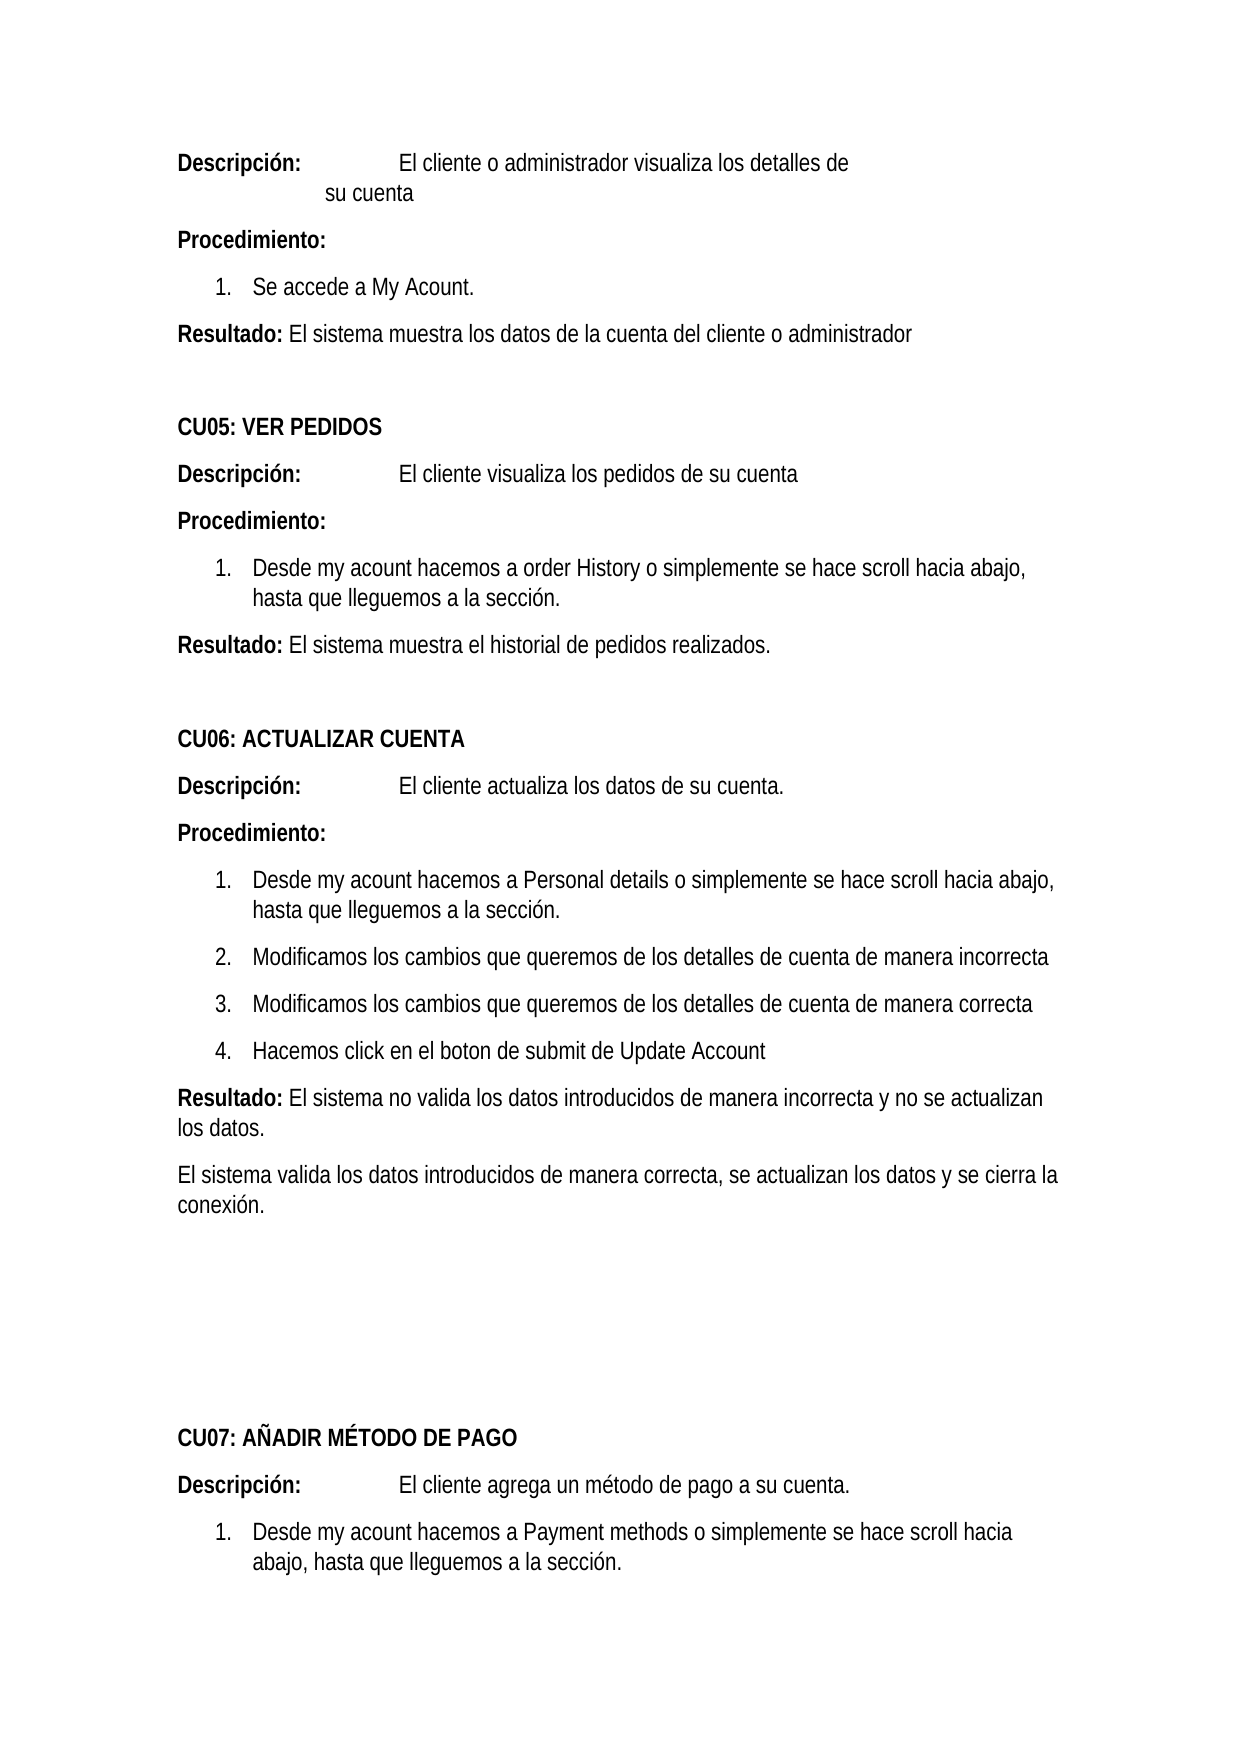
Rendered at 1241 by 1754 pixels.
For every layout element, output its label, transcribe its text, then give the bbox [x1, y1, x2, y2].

text CU07: AÑADIR MÉTODO DE PAGO [177, 1423, 1063, 1452]
text Resultado: El sistema no valida los datos introducidos de manera incorrecta y no se actualizan los datos. [177, 1083, 1063, 1142]
text Procedimiento: [177, 506, 1063, 535]
list Se accede a My Acount. [215, 272, 1063, 301]
list Desde my acount hacemos a order History o simplemente se hace scroll hacia abajo, hasta que lleguemos a la sección. [215, 553, 1063, 612]
list Hacemos click en el boton de submit de Update Account [215, 1036, 1063, 1064]
text Resultado: El sistema muestra el historial de pedidos realizados. [177, 630, 1063, 659]
text Descripción: El cliente visualiza los pedidos de su cuenta [177, 459, 1063, 488]
list Desde my acount hacemos a Payment methods o simplemente se hace scroll hacia abajo, hasta que lleguemos a la sección. [215, 1517, 1063, 1576]
text CU05: VER PEDIDOS [177, 412, 1063, 441]
text El sistema valida los datos introducidos de manera correcta, se actualizan los datos y se cierra la conexión. [177, 1160, 1063, 1219]
list Modificamos los cambios que queremos de los detalles de cuenta de manera correcta [215, 989, 1063, 1018]
text Procedimiento: [177, 225, 1063, 253]
text Descripción: El cliente actualiza los datos de su cuenta. [177, 771, 1063, 799]
list Desde my acount hacemos a Personal details o simplemente se hace scroll hacia abajo, hasta que lleguemos a la sección. [215, 865, 1063, 924]
text Descripción: El cliente agrega un método de pago a su cuenta. [177, 1470, 1063, 1498]
list Modificamos los cambios que queremos de los detalles de cuenta de manera incorrecta [215, 942, 1063, 971]
text Descripción: El cliente o administrador visualiza los detalles de su cuenta [177, 148, 1063, 207]
text CU06: ACTUALIZAR CUENTA [177, 724, 1063, 752]
text Procedimiento: [177, 818, 1063, 846]
text Resultado: El sistema muestra los datos de la cuenta del cliente o administrador [177, 319, 1063, 347]
